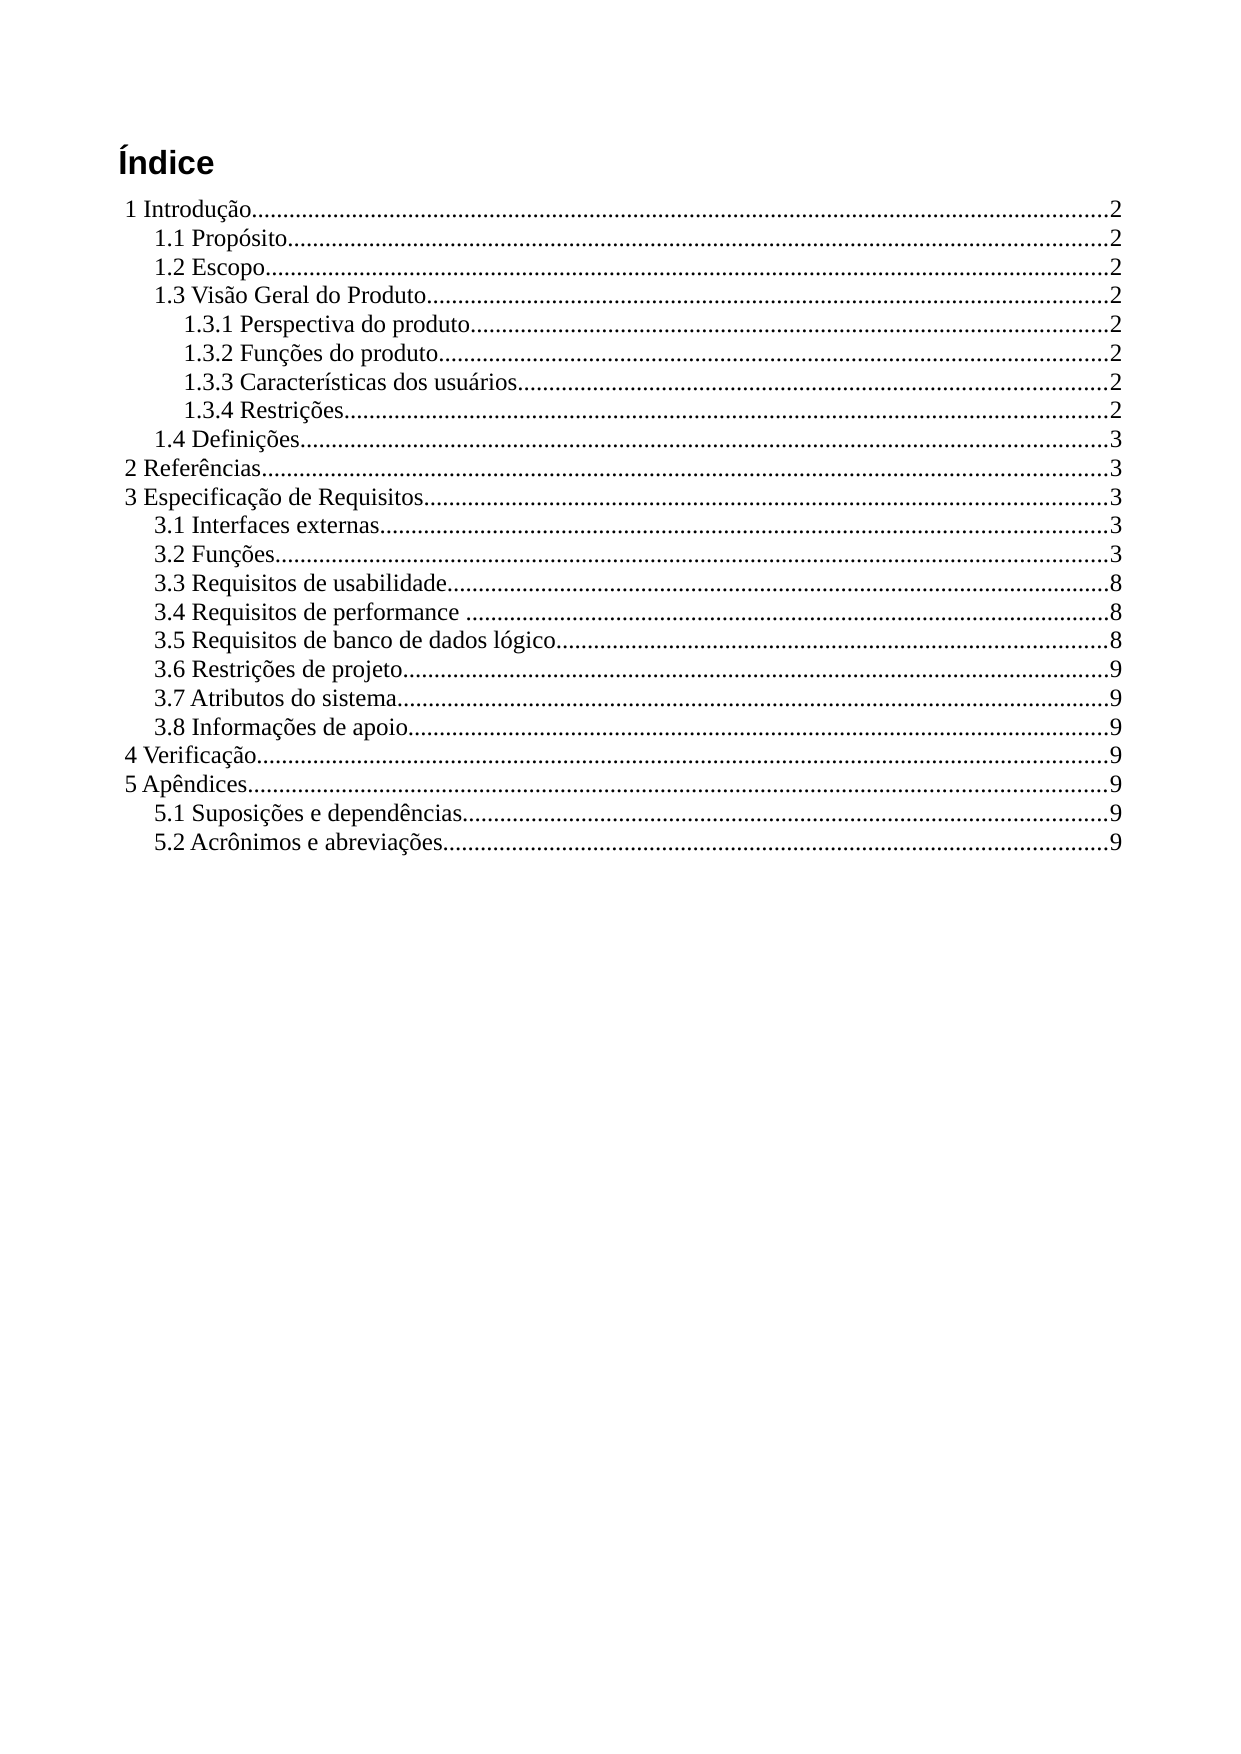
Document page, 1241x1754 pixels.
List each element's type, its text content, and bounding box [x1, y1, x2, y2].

text 3.5 Requisitos de banco de dados lógico 8 [148, 625, 1122, 654]
text 5 Apêndices 9 [118, 769, 1122, 798]
text 3.1 Interfaces externas 3 [148, 510, 1122, 539]
text 1 Introdução 2 [118, 194, 1122, 223]
text 3.8 Informações de apoio 9 [148, 712, 1122, 740]
text 3.3 Requisitos de usabilidade 8 [148, 568, 1122, 597]
text 3.4 Requisitos de performance 8 [148, 597, 1122, 625]
text 1.3.1 Perspectiva do produto 2 [177, 309, 1122, 338]
text 3.2 Funções 3 [148, 539, 1122, 568]
text 1.3 Visão Geral do Produto 2 [148, 280, 1122, 309]
text 1.3.4 Restrições 2 [177, 395, 1122, 424]
text 5.1 Suposições e dependências 9 [148, 798, 1122, 827]
text 1.3.2 Funções do produto 2 [177, 338, 1122, 367]
subtitle Índice [118, 143, 1122, 182]
text 1.2 Escopo 2 [148, 252, 1122, 280]
text 1.4 Definições 3 [148, 424, 1122, 453]
text 1.3.3 Características dos usuários 2 [177, 367, 1122, 395]
text 3.7 Atributos do sistema 9 [148, 683, 1122, 712]
text 1.1 Propósito 2 [148, 223, 1122, 252]
text 3.6 Restrições de projeto 9 [148, 654, 1122, 683]
text 2 Referências 3 [118, 453, 1122, 482]
text 4 Verificação 9 [118, 740, 1122, 769]
text 5.2 Acrônimos e abreviações 9 [148, 827, 1122, 855]
text 3 Especificação de Requisitos 3 [118, 482, 1122, 510]
